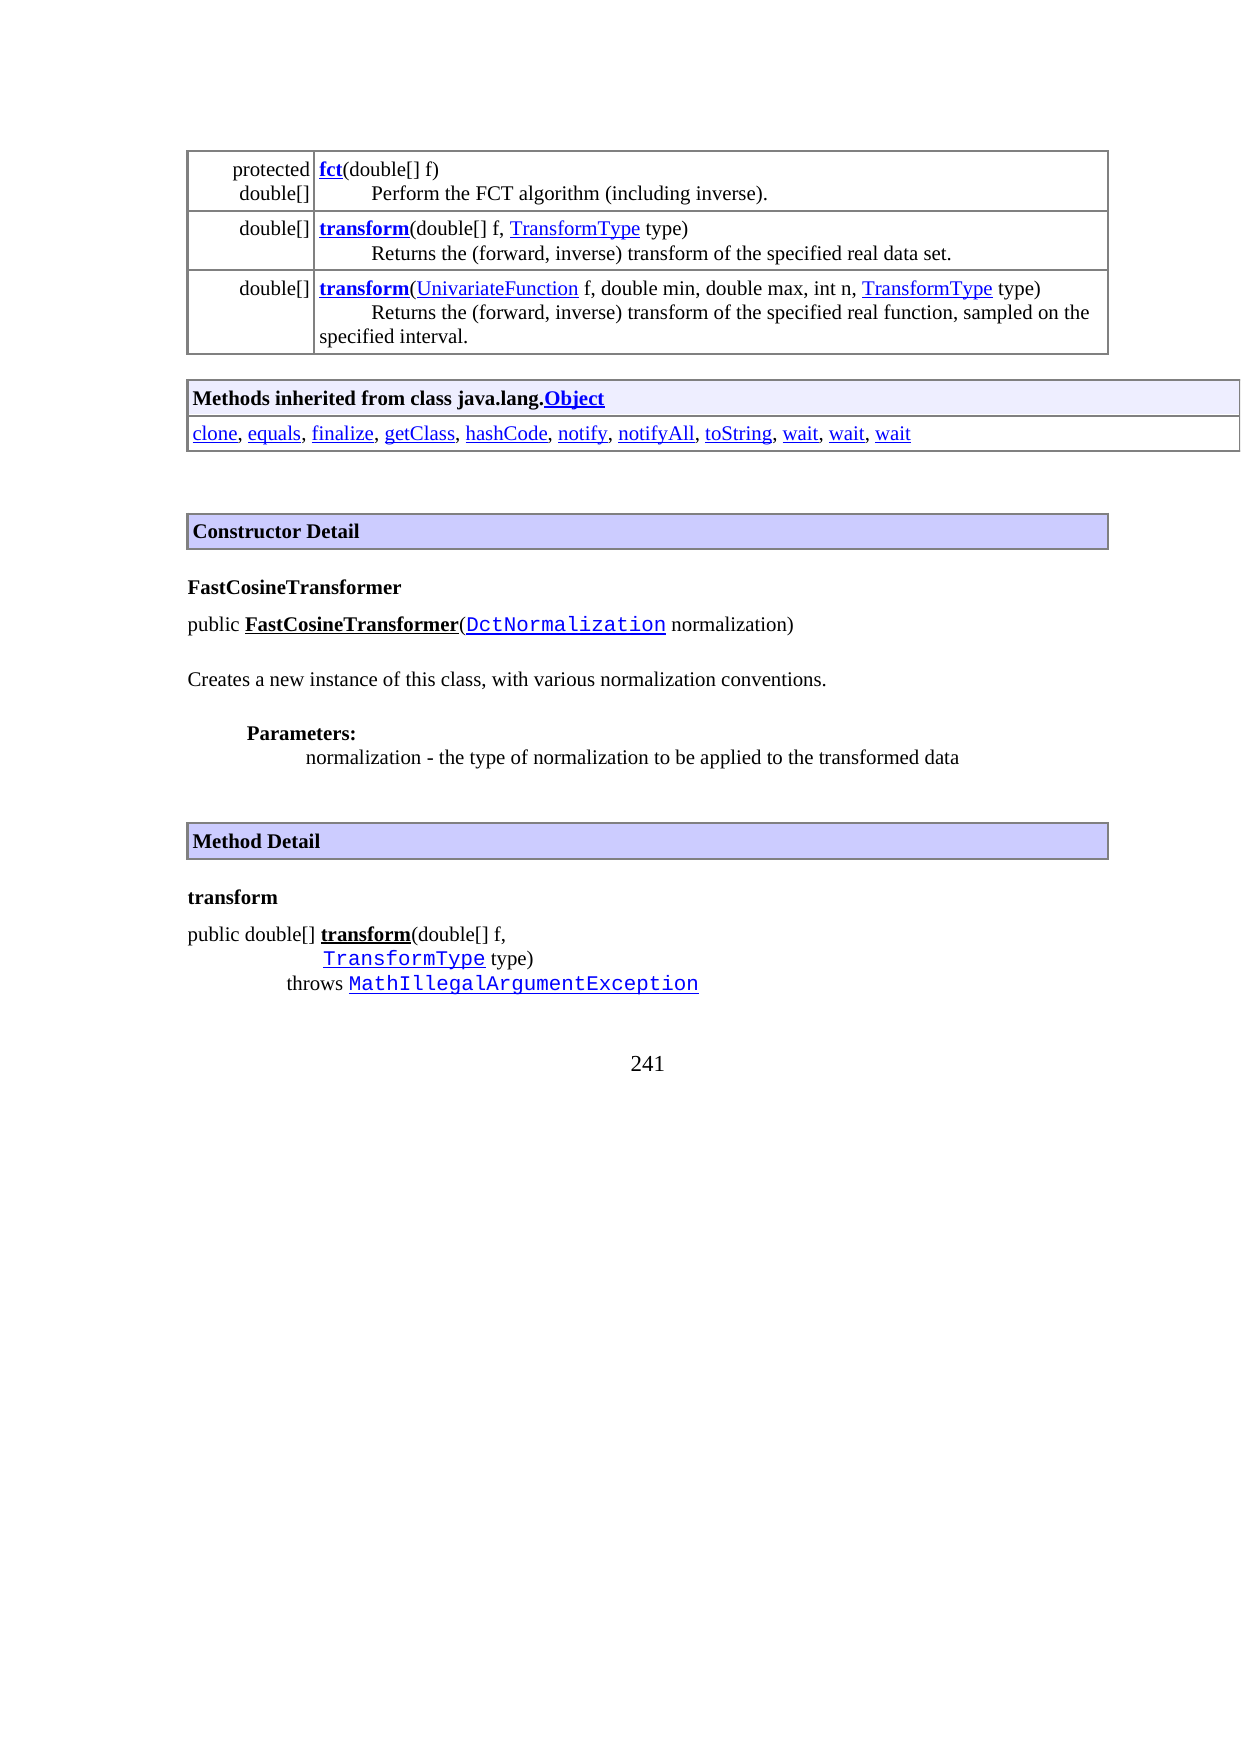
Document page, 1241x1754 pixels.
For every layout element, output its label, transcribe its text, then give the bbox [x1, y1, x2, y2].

text throws MathIllegalArgumentException [187, 971, 1108, 997]
list normalization - the type of normalization to be applied to the transformed data [306, 745, 1108, 769]
table_header Constructor Detail [189, 515, 1107, 548]
text public double[] transform(double[] f, [187, 921, 1108, 946]
table_cell transform(UnivariateFunction f, double min, double max, int n, TransformType type) Returns the (forward, inverse) transform of the specified real function, sampled on the specified interval. [315, 271, 1107, 353]
subtitle Parameters: [247, 721, 1108, 745]
table_header Methods inherited from class java.lang.Object [189, 381, 1239, 414]
subtitle transform [187, 885, 1108, 909]
table_cell protected double[] [189, 152, 313, 209]
table_header Method Detail [189, 824, 1107, 858]
list Creates a new instance of this class, with various normalization conventions. [187, 667, 1108, 691]
table_cell double[] [189, 271, 313, 353]
table_cell double[] [189, 212, 313, 269]
text public FastCosineTransformer(DctNormalization normalization) [187, 612, 1108, 638]
table_cell fct(double[] f) Perform the FCT algorithm (including inverse). [315, 152, 1107, 209]
table_cell transform(double[] f, TransformType type) Returns the (forward, inverse) transform of the specified real data set. [315, 212, 1107, 269]
text TransformType type) [187, 946, 1108, 971]
table_cell clone, equals, finalize, getClass, hashCode, notify, notifyAll, toString, wait, wait, wait [189, 417, 1239, 450]
subtitle FastCosineTransformer [187, 575, 1108, 599]
